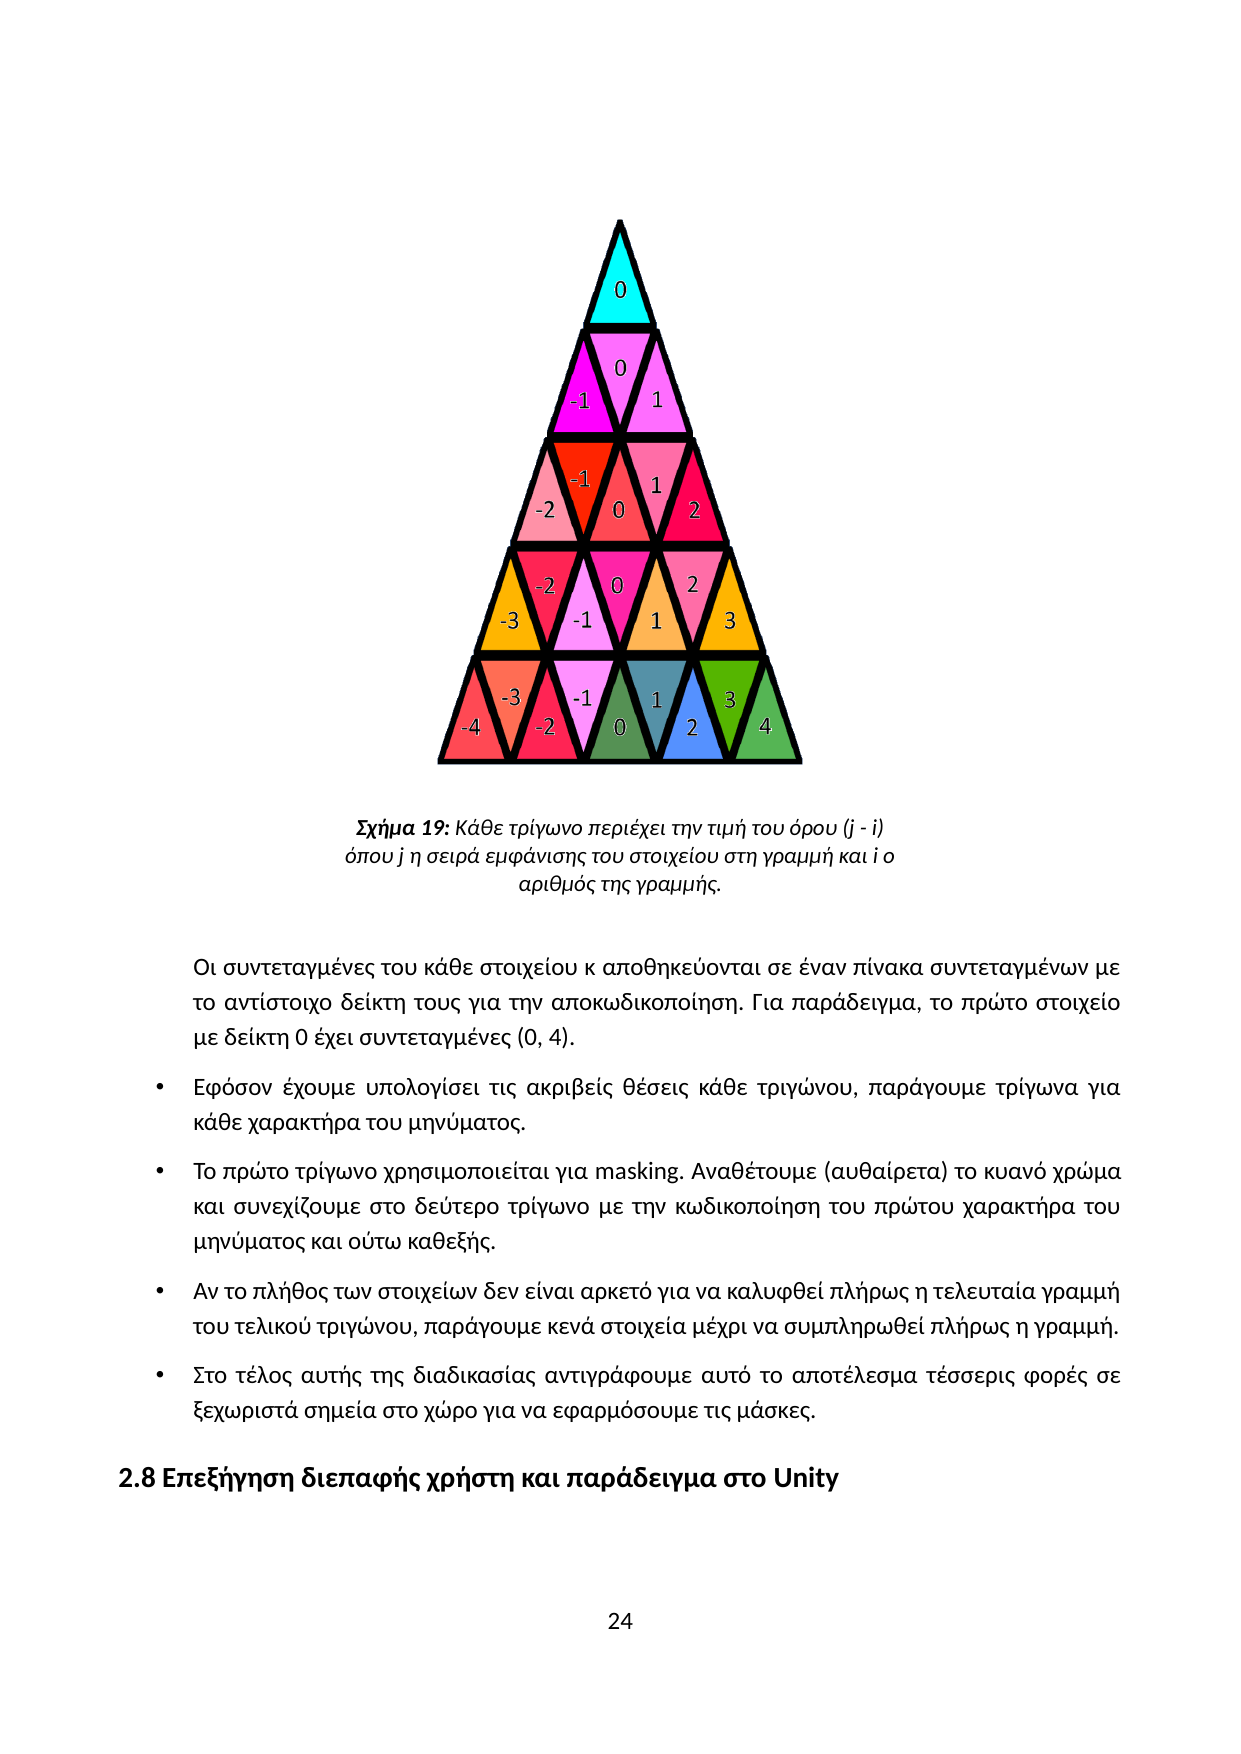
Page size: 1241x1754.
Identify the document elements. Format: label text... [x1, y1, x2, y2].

list Εφόσον έχουμε υπολογίσει τις ακριβείς θέσεις κάθε τριγώνου, παράγουμε τρίγωνα για κάθε χαρακτήρα του μηνύματος. [156, 1071, 1122, 1136]
list Αν το πλήθος των στοιχείων δεν είναι αρκετό για να καλυφθεί πλήρως η τελευταία γραμμή του τελικού τριγώνου, παράγουμε κενά στοιχεία μέχρι να συμπληρωθεί πλήρως η γραμμή. [156, 1275, 1122, 1341]
subtitle 2.8 Επεξήγηση διεπαφής χρήστη και παράδειγμα στο Unity [118, 1459, 1122, 1494]
list Στο τέλος αυτής της διαδικασίας αντιγράφουμε αυτό το αποτέλεσμα τέσσερις φορές σε ξεχωριστά σημεία στο χώρο για να εφαρμόσουμε τις μάσκες. [156, 1360, 1122, 1425]
list Το πρώτο τρίγωνο χρησιμοποιείται για masking. Αναθέτουμε (αυθαίρετα) το κυανό χρώμα και συνεχίζουμε στο δεύτερο τρίγωνο με την κωδικοποίηση του πρώτου χαρακτήρα του μηνύματος και ούτω καθεξής. [156, 1156, 1122, 1256]
list Οι συντεταγμένες του κάθε στοιχείου κ αποθηκεύονται σε έναν πίνακα συντεταγμένων με το αντίστοιχο δείκτη τους για την αποκωδικοποίηση. Για παράδειγμα, το πρώτο στοιχείο με δείκτη 0 έχει συντεταγμένες (0, 4). [156, 951, 1122, 1052]
text Σχήμα 19: Κάθε τρίγωνο περιέχει την τιμή του όρου (j - i) όπου j η σειρά εμφάνισης του στοιχείου στη γραμμή και i ο αριθμός της γραμμής. [332, 814, 908, 897]
picture [332, 180, 908, 814]
